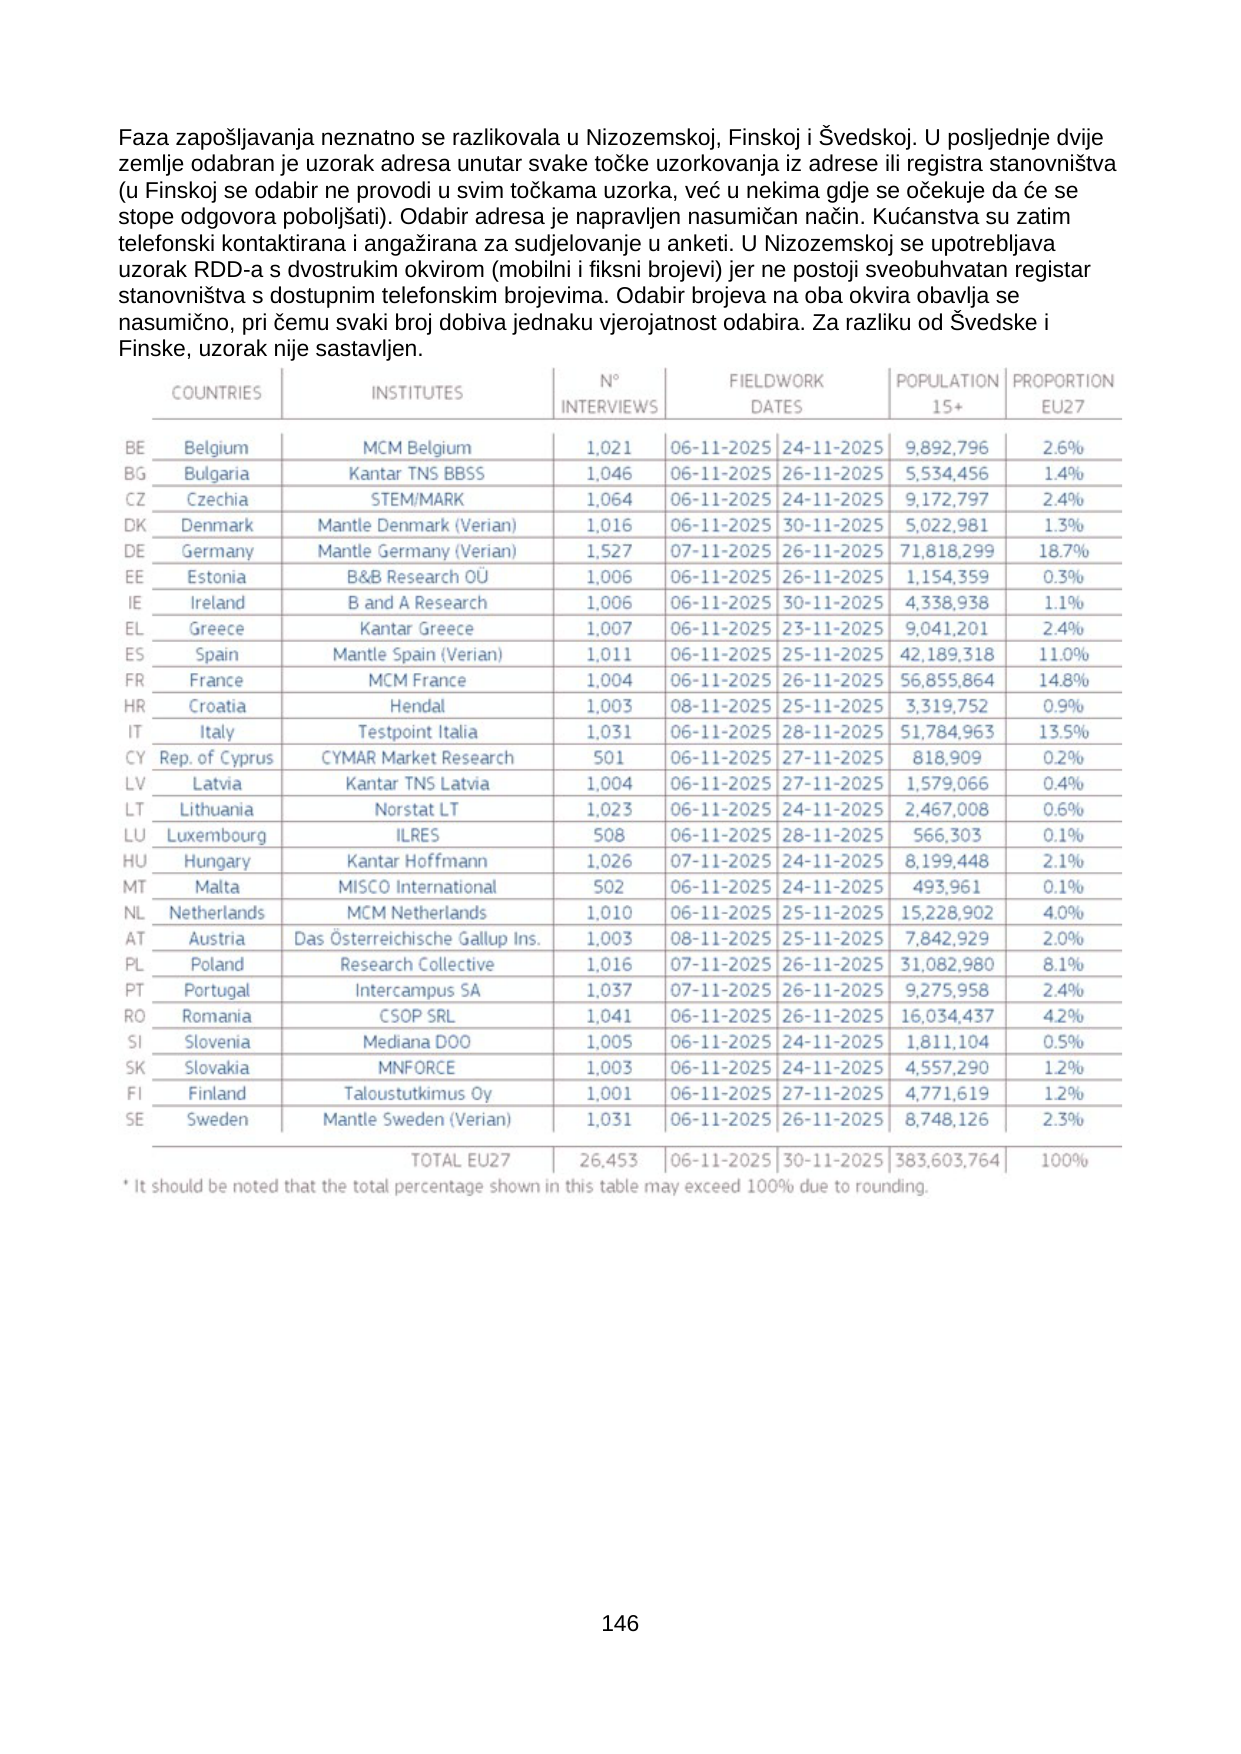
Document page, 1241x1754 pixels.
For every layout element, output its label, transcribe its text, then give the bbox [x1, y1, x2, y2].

picture [118, 367, 1123, 1199]
text Faza zapošljavanja neznatno se razlikovala u Nizozemskoj, Finskoj i Švedskoj. U posljednje dvije zemlje odabran je uzorak adresa unutar svake točke uzorkovanja iz adrese ili registra stanovništva (u Finskoj se odabir ne provodi u svim točkama uzorka, već u nekima gdje se očekuje da će se stope odgovora poboljšati). Odabir adresa je napravljen nasumičan način. Kućanstva su zatim telefonski kontaktirana i angažirana za sudjelovanje u anketi. U Nizozemskoj se upotrebljava uzorak RDD-a s dvostrukim okvirom (mobilni i fiksni brojevi) jer ne postoji sveobuhvatan registar stanovništva s dostupnim telefonskim brojevima. Odabir brojeva na oba okvira obavlja se nasumično, pri čemu svaki broj dobiva jednaku vjerojatnost odabira. Za razliku od Švedske i Finske, uzorak nije sastavljen. [118, 124, 1122, 361]
